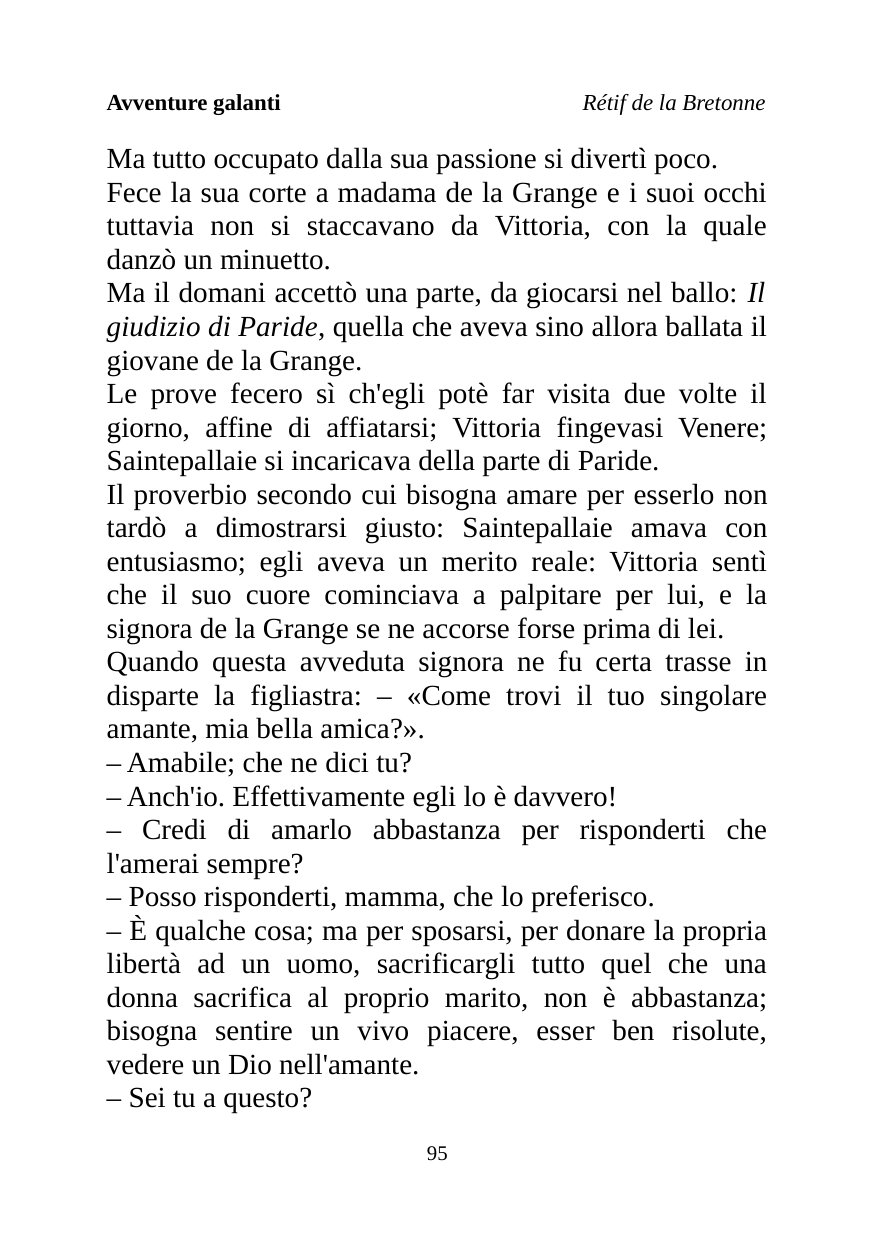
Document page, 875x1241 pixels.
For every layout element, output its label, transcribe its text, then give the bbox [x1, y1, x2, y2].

text Ma il domani accettò una parte, da giocarsi nel ballo: Il giudizio di Paride, quella che aveva sino allora ballata il giovane de la Grange. [106, 276, 768, 376]
text – Amabile; che ne dici tu? [106, 745, 768, 779]
text – È qualche cosa; ma per sposarsi, per donare la propria libertà ad un uomo, sacrificargli tutto quel che una donna sacrifica al proprio marito, non è abbastanza; bisogna sentire un vivo piacere, esser ben risolute, vedere un Dio nell'amante. [106, 913, 768, 1081]
text Ma tutto occupato dalla sua passione si divertì poco. [106, 141, 768, 175]
text Le prove fecero sì ch'egli potè far visita due volte il giorno, affine di affiatarsi; Vittoria fingevasi Venere; Saintepallaie si incaricava della parte di Paride. [106, 376, 768, 477]
text – Sei tu a questo? [106, 1081, 768, 1114]
text – Credi di amarlo abbastanza per risponderti che l'amerai sempre? [106, 812, 768, 879]
text Fece la sua corte a madama de la Grange e i suoi occhi tuttavia non si staccavano da Vittoria, con la quale danzò un minuetto. [106, 175, 768, 276]
text – Anch'io. Effettivamente egli lo è davvero! [106, 779, 768, 812]
text – Posso risponderti, mamma, che lo preferisco. [106, 879, 768, 913]
text Quando questa avveduta signora ne fu certa trasse in disparte la figliastra: – «Come trovi il tuo singolare amante, mia bella amica?». [106, 644, 768, 745]
text Il proverbio secondo cui bisogna amare per esserlo non tardò a dimostrarsi giusto: Saintepallaie amava con entusiasmo; egli aveva un merito reale: Vittoria sentì che il suo cuore cominciava a palpitare per lui, e la signora de la Grange se ne accorse forse prima di lei. [106, 477, 768, 644]
